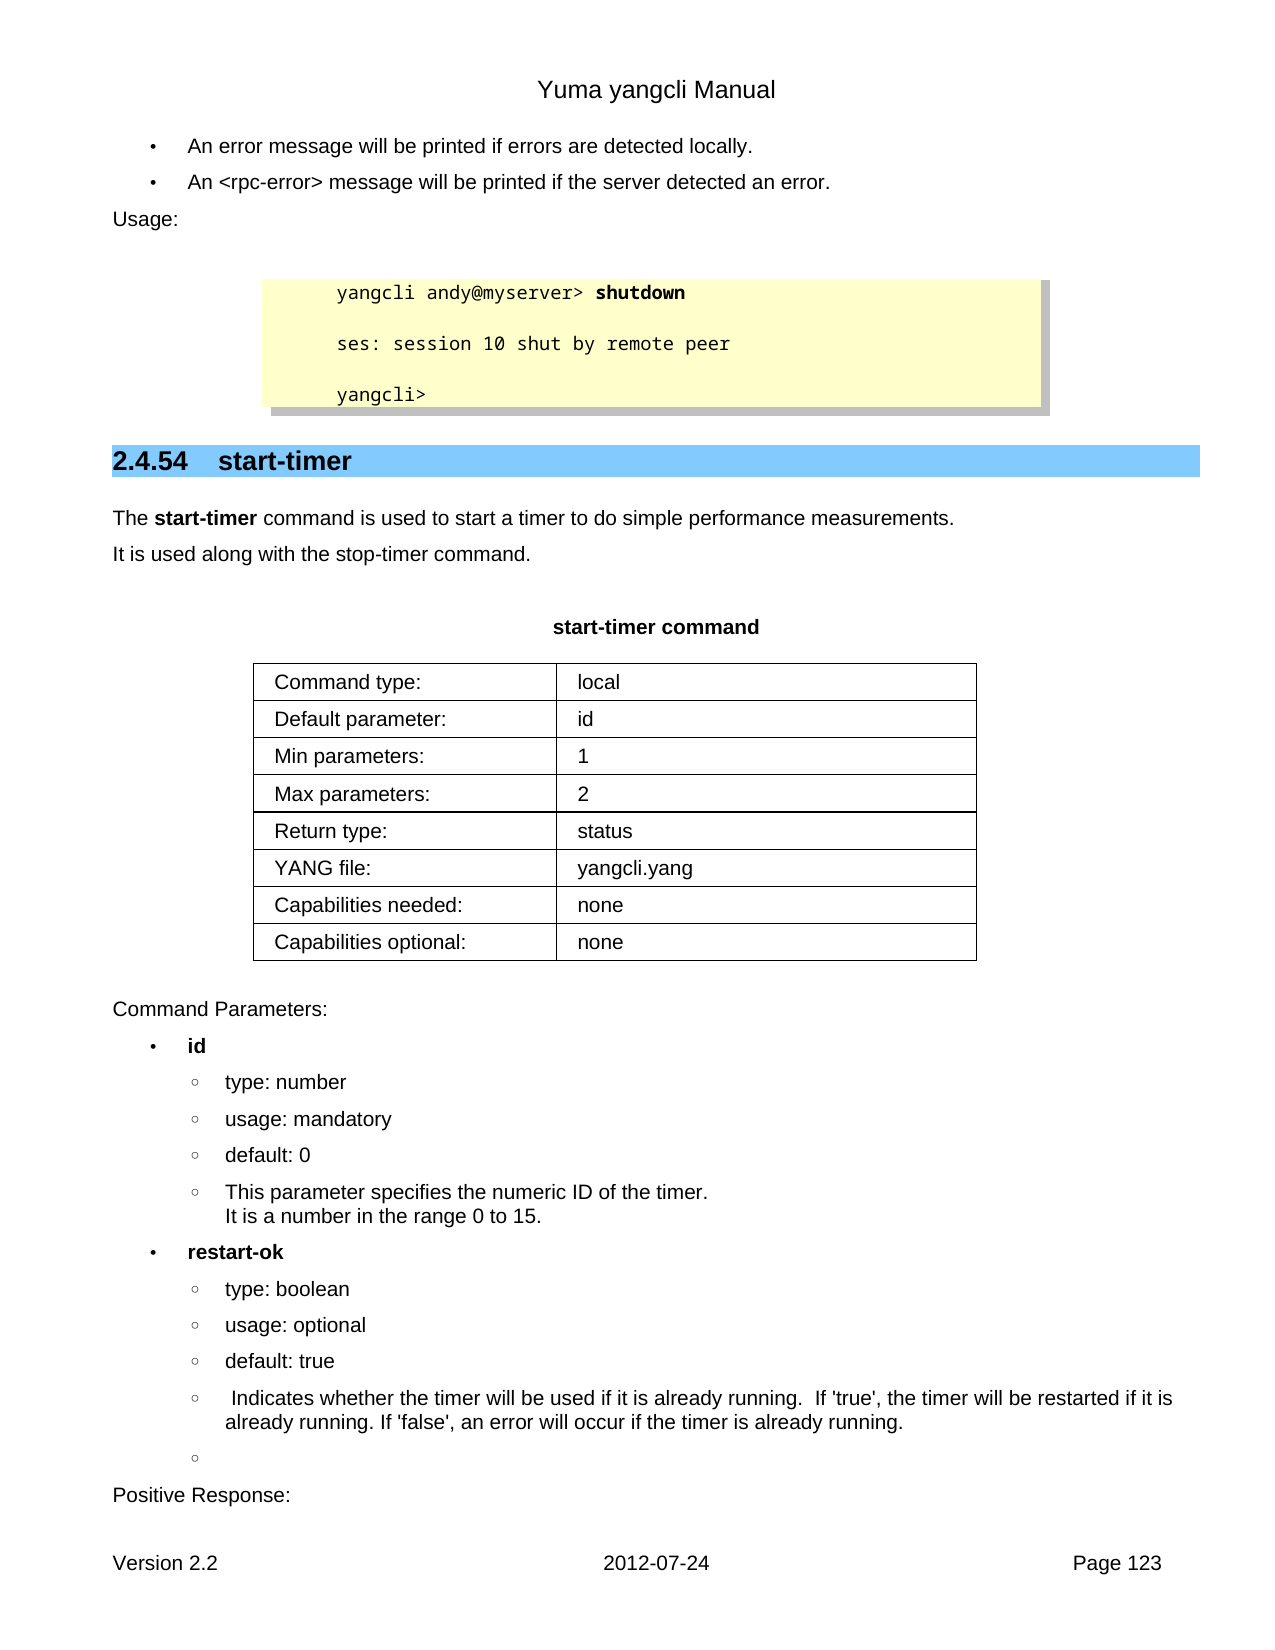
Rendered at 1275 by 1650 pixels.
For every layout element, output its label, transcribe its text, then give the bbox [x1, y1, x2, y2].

table_cell id [557, 701, 976, 737]
table_cell none [557, 887, 976, 923]
list usage: mandatory [187, 1107, 1200, 1131]
list Indicates whether the timer will be used if it is already running. If 'true', the timer will be restarted if it is already running. If 'false', an error will occur if the timer is already running. [187, 1386, 1200, 1434]
table_cell 1 [557, 738, 976, 774]
list default: true [187, 1349, 1200, 1373]
text The start-timer command is used to start a timer to do simple performance measurements. [112, 506, 1200, 530]
list default: 0 [187, 1143, 1200, 1167]
list id [150, 1034, 1200, 1058]
text yangcli andy@myserver> shutdown [262, 279, 1041, 305]
text It is used along with the stop-timer command. [112, 542, 1200, 566]
subtitle start-timer command [127, 615, 1185, 639]
table_cell YANG file: [254, 850, 556, 886]
list usage: optional [187, 1313, 1200, 1337]
list restart-ok [150, 1240, 1200, 1264]
list This parameter specifies the numeric ID of the timer. It is a number in the range 0 to 15. [187, 1179, 1200, 1227]
list An error message will be printed if errors are detected locally. [150, 134, 1200, 158]
table_header local [557, 664, 976, 700]
text ses: session 10 shut by remote peer [262, 331, 1041, 356]
text Command Parameters: [112, 997, 1200, 1021]
table_cell none [557, 924, 976, 960]
table_cell Capabilities optional: [254, 924, 556, 960]
table_cell status [557, 813, 976, 848]
table_header Command type: [254, 664, 556, 700]
subtitle start-timer [112, 445, 1200, 477]
list type: number [187, 1070, 1200, 1094]
table_cell Capabilities needed: [254, 887, 556, 923]
table_cell Min parameters: [254, 738, 556, 774]
table_cell Return type: [254, 813, 556, 848]
table_cell Default parameter: [254, 701, 556, 737]
text Positive Response: [112, 1483, 1200, 1507]
table_cell yangcli.yang [557, 850, 976, 886]
text Usage: [112, 207, 1200, 231]
list An <rpc-error> message will be printed if the server detected an error. [150, 170, 1200, 194]
table_cell Max parameters: [254, 775, 556, 811]
list type: boolean [187, 1276, 1200, 1300]
table_cell 2 [557, 775, 976, 811]
text yangcli> [262, 382, 1041, 407]
